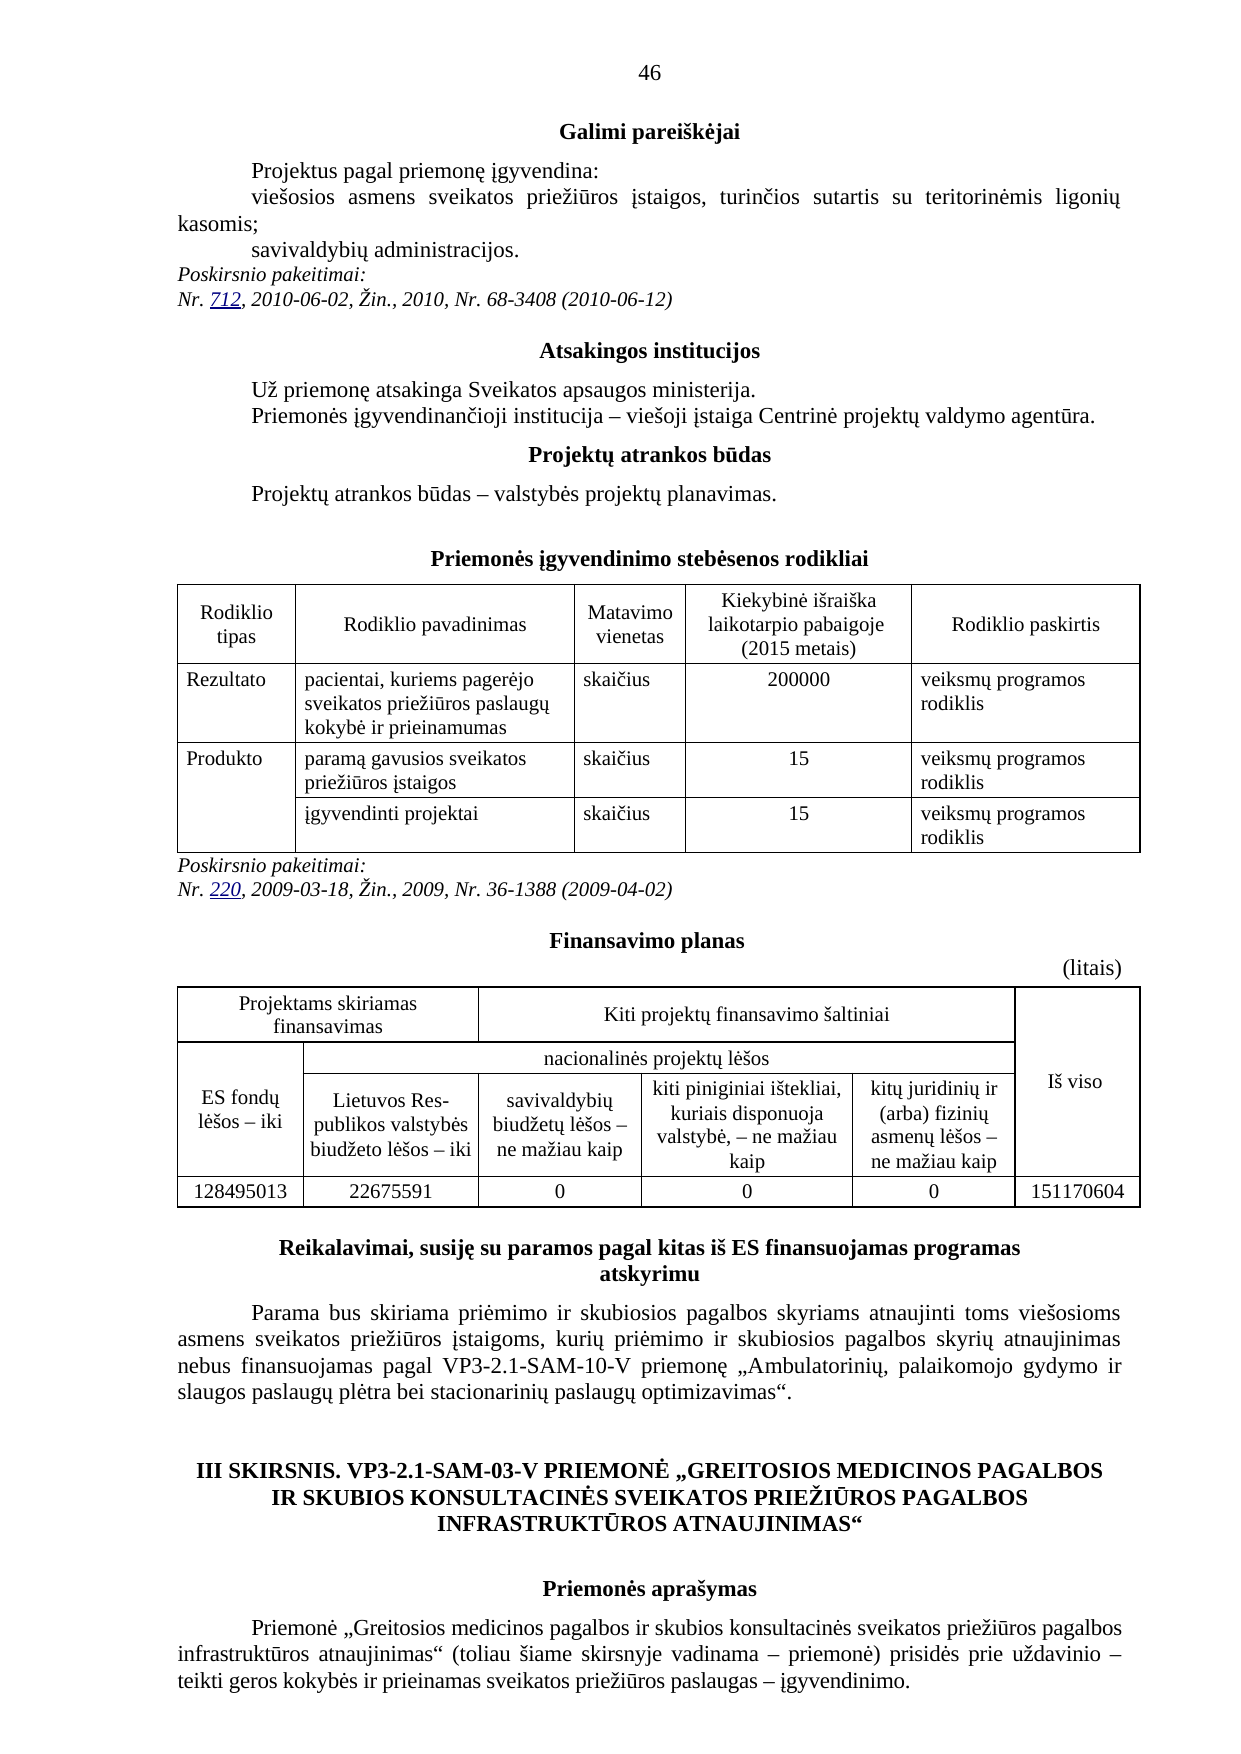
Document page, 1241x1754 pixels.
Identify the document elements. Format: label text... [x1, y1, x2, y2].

table_cell įgyvendinti projektai [296, 798, 574, 852]
table_cell nacionalinės projektų lėšos [304, 1043, 1014, 1072]
table_cell paramą gavusios sveikatos priežiūros įstaigos [296, 743, 574, 797]
table_cell ES fondų lėšos – iki [178, 1043, 303, 1176]
text Priemonė „Greitosios medicinos pagalbos ir skubios konsultacinės sveikatos priežiūros pagalbos infrastruktūros atnaujinimas“ (toliau šiame skirsnyje vadinama – priemonė) prisidės prie uždavinio – teikti geros kokybės ir prieinamas sveikatos priežiūros paslaugas – įgyvendinimo. [177, 1614, 1122, 1693]
table_header Rodiklio pavadinimas [296, 585, 574, 663]
text savivaldybių administracijos. [177, 236, 1122, 262]
table_cell skaičius [575, 798, 685, 852]
text Projektus pagal priemonę įgyvendina: [177, 157, 1122, 183]
table_cell savivaldybių biudžetų lėšos – ne mažiau kaip [479, 1074, 641, 1176]
table_cell pacientai, kuriems pagerėjo sveikatos priežiūros paslaugų kokybė ir prieinamumas [296, 664, 574, 742]
text viešosios asmens sveikatos priežiūros įstaigos, turinčios sutartis su teritorinėmis ligonių kasomis; [177, 183, 1122, 236]
table_cell 0 [853, 1177, 1014, 1206]
table_cell veiksmų programos rodiklis [912, 664, 1139, 742]
table_cell 15 [686, 743, 911, 797]
subtitle III SKIRSNIS. VP3-2.1-SAM-03-V PRIEMONĖ „GREITOSIOS MEDICINOS PAGALBOS IR SKUBIOS KONSULTACINĖS SVEIKATOS PRIEŽIŪROS PAGALBOS INFRASTRUKTŪROS ATNAUJINIMAS“ [177, 1457, 1122, 1536]
text Priemonės įgyvendinančioji institucija – viešoji įstaiga Centrinė projektų valdymo agentūra. [177, 402, 1122, 428]
table_cell skaičius [575, 664, 685, 742]
text Priemonės įgyvendinimo stebėsenos rodikliai [177, 545, 1122, 571]
table_header Kiekybinė išraiška laikotarpio pabaigoje (2015 metais) [686, 585, 911, 663]
table_cell Produkto [178, 743, 295, 852]
text Nr. 220, 2009-03-18, Žin., 2009, Nr. 36-1388 (2009-04-02) [177, 877, 1122, 901]
text Reikalavimai, susiję su paramos pagal kitas iš ES finansuojamas programas atskyrimu [177, 1234, 1122, 1287]
table_cell 15 [686, 798, 911, 852]
table_header Rodiklio tipas [178, 585, 295, 663]
table_cell 151170604 [1016, 1177, 1139, 1206]
text Galimi pareiškėjai [177, 118, 1122, 144]
table_cell Rezultato [178, 664, 295, 742]
table_cell 0 [479, 1177, 641, 1206]
text Projektų atrankos būdas [177, 441, 1122, 467]
table_cell Lietuvos Res­publikos valsty­bės biudžeto lėšos – iki [304, 1074, 478, 1176]
text Už priemonę atsakinga Sveikatos apsaugos ministerija. [177, 376, 1122, 402]
text Nr. 712, 2010-06-02, Žin., 2010, Nr. 68-3408 (2010-06-12) [177, 286, 1122, 311]
text Parama bus skiriama priėmimo ir skubiosios pagalbos skyriams atnaujinti toms viešosioms asmens sveikatos priežiūros įstaigoms, kurių priėmimo ir skubiosios pagalbos skyrių atnaujinimas nebus finansuojamas pagal VP3-2.1-SAM-10-V priemonę „Ambulatorinių, palaikomojo gydymo ir slaugos paslaugų plėtra bei stacionarinių paslaugų optimizavimas“. [177, 1299, 1122, 1404]
table_cell veiksmų programos rodiklis [912, 798, 1139, 852]
text (litais) [177, 954, 1122, 980]
table_cell 128495013 [178, 1177, 303, 1206]
table_cell skaičius [575, 743, 685, 797]
table_header Matavimo vienetas [575, 585, 685, 663]
text Atsakingos institucijos [177, 337, 1122, 363]
text Poskirsnio pakeitimai: [177, 262, 1122, 286]
text Finansavimo planas [177, 927, 1122, 954]
table_header Kiti projektų finansavimo šaltiniai [479, 988, 1014, 1041]
text Projektų atrankos būdas – valstybės projektų planavimas. [177, 480, 1122, 506]
table_cell 200000 [686, 664, 911, 742]
text Priemonės aprašymas [177, 1575, 1122, 1601]
table_cell 0 [642, 1177, 852, 1206]
table_cell veiksmų programos rodiklis [912, 743, 1139, 797]
table_cell 22675591 [304, 1177, 478, 1206]
table_header Rodiklio paskirtis [912, 585, 1139, 663]
table_cell kiti piniginiai ištekliai, kuriais disponuoja valstybė, – ne mažiau kaip [642, 1074, 852, 1176]
table_header Projektams skiriamas finansavimas [178, 988, 478, 1041]
table_cell kitų juridinių ir (arba) fizinių asmenų lėšos – ne mažiau kaip [853, 1074, 1014, 1176]
table_header Iš viso [1016, 988, 1139, 1176]
text Poskirsnio pakeitimai: [177, 853, 1122, 877]
